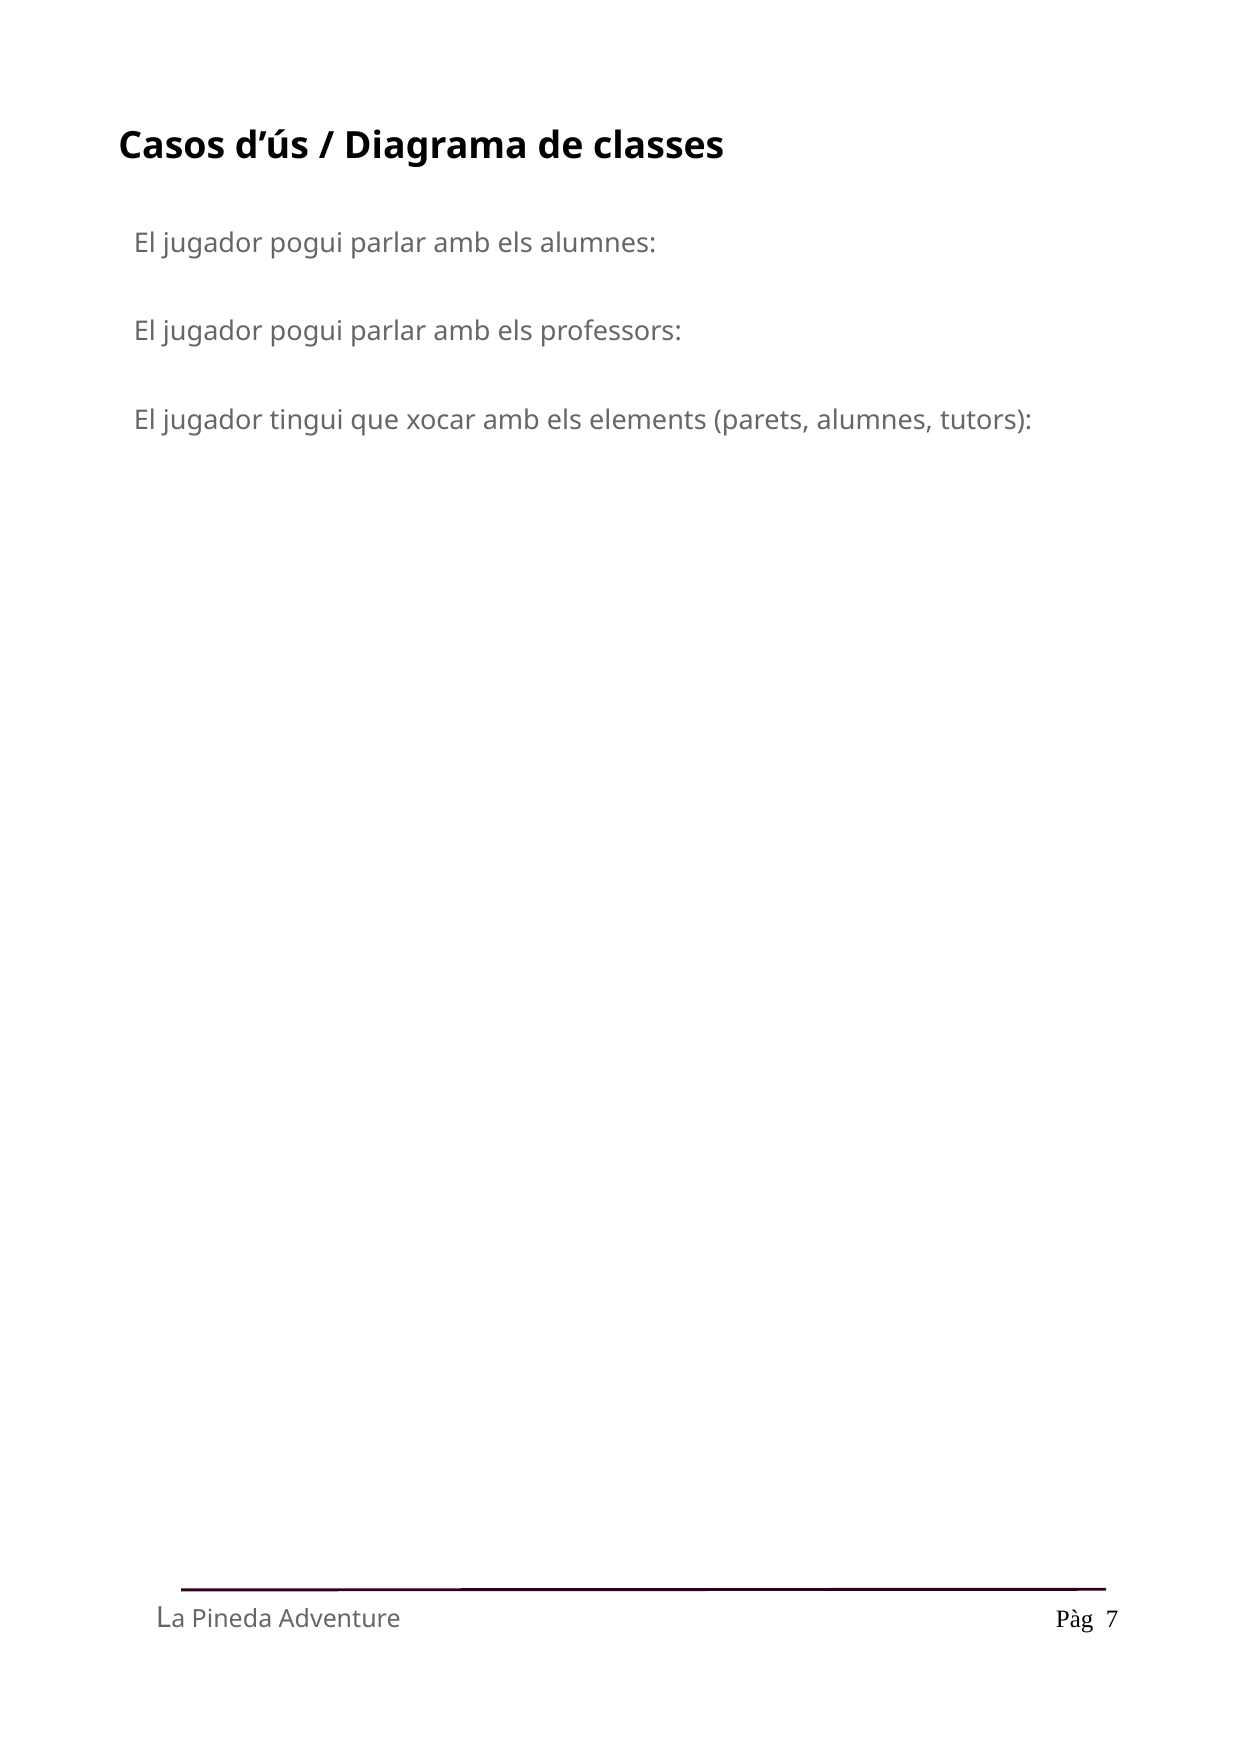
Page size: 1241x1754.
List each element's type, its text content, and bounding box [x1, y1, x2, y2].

text El jugador pogui parlar amb els alumnes: [134, 223, 1106, 260]
text Casos d’ús / Diagrama de classes [118, 118, 1106, 169]
text El jugador tingui que xocar amb els elements (parets, alumnes, tutors): [134, 400, 1106, 437]
text El jugador pogui parlar amb els professors: [134, 312, 1106, 349]
